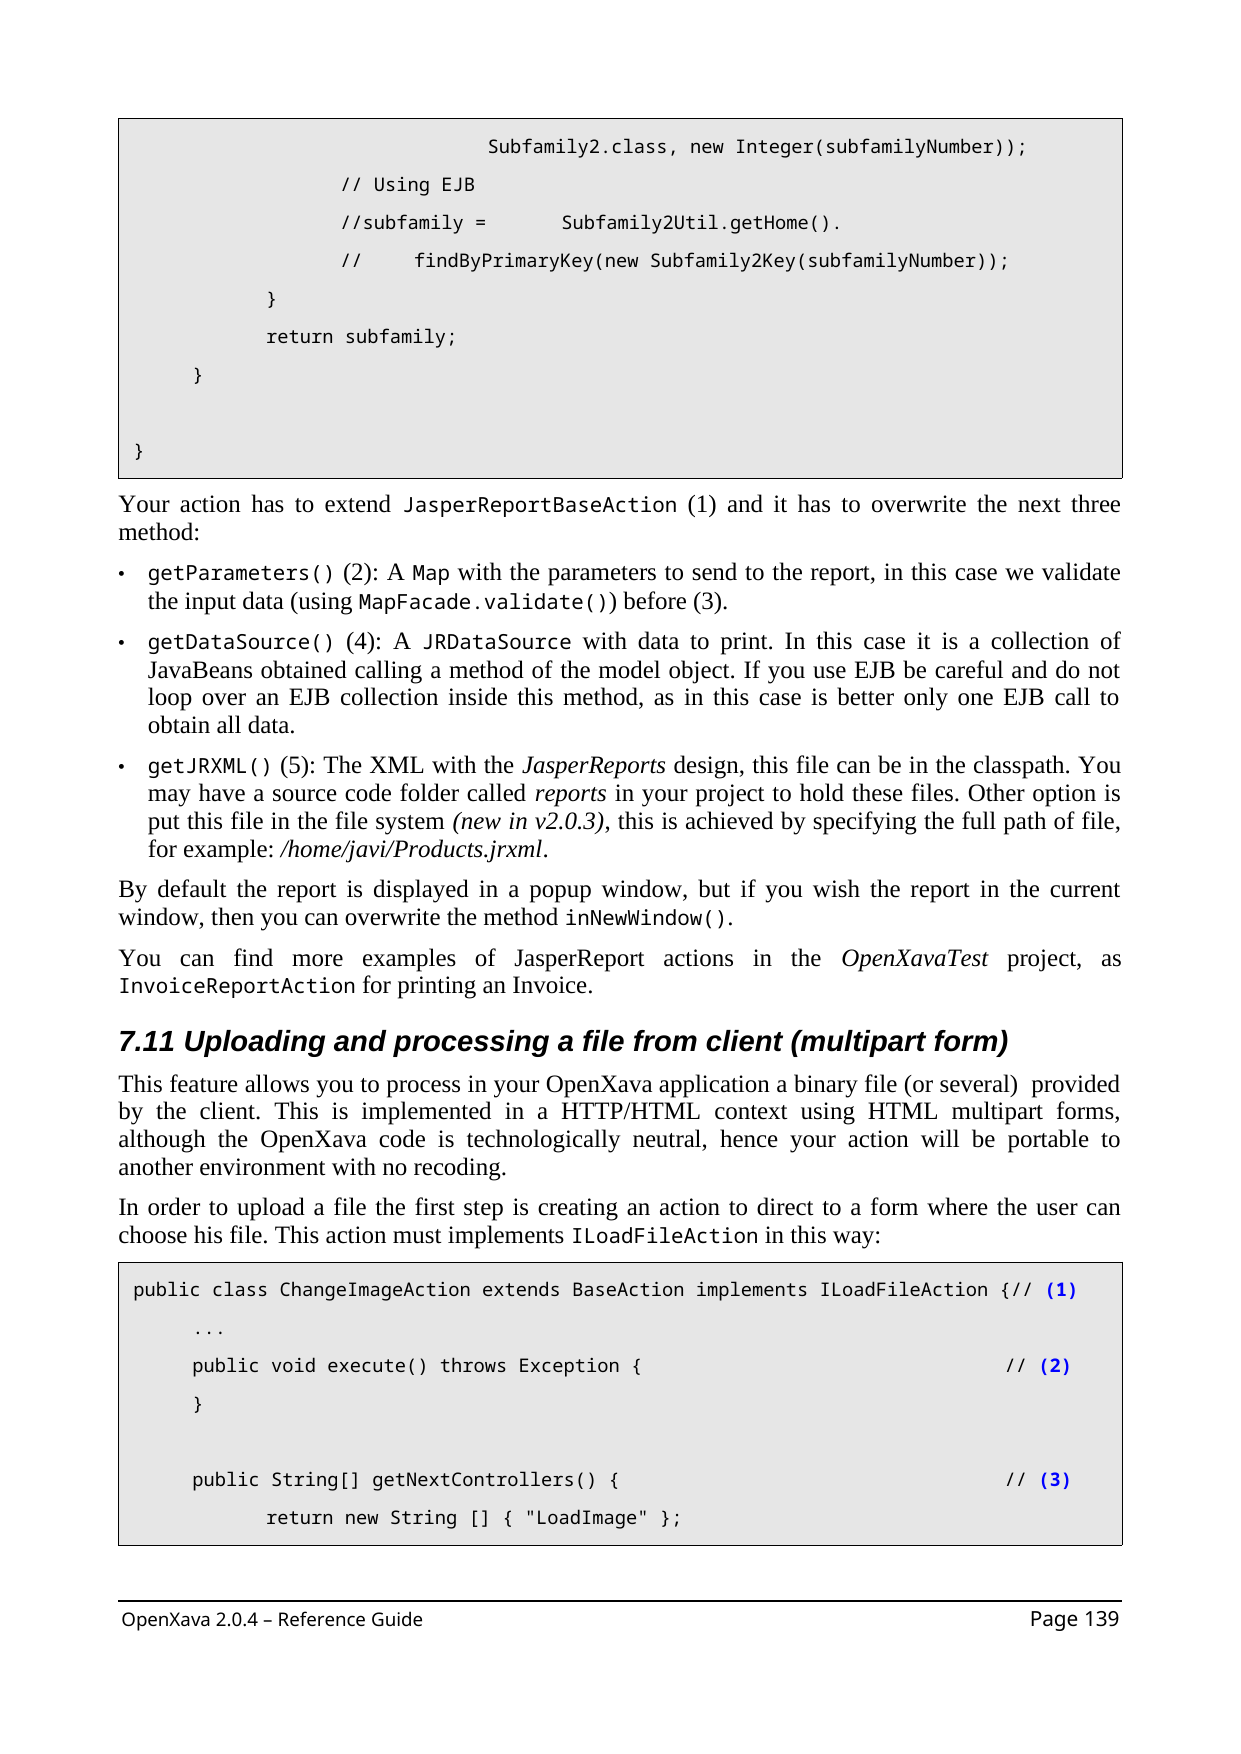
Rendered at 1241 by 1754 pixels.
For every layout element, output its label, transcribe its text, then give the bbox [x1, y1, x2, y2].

text public void execute() throws Exception { // (2) [119, 1338, 1122, 1376]
list getJRXML() (5): The XML with the JasperReports design, this file can be in the classpath. You may have a source code folder called reports in your project to hold these files. Other option is put this file in the file system (new in v2.0.3), this is achieved by specifying the full path of file, for example: /home/javi/Products.jrxml. [118, 751, 1122, 863]
list getDataSource() (4): A JRDataSource with data to print. In this case it is a collection of JavaBeans obtained calling a method of the model object. If you use EJB be careful and do not loop over an EJB collection inside this method, as in this case is better only one EJB call to obtain all data. [118, 627, 1122, 739]
text // findByPrimaryKey(new Subfamily2Key(subfamilyNumber)); [119, 232, 1122, 270]
text ... [119, 1299, 1122, 1338]
text You can find more examples of JasperReport actions in the OpenXavaTest project, as InvoiceReportAction for printing an Invoice. [118, 944, 1122, 999]
text By default the report is displayed in a popup window, but if you wish the report in the current window, then you can overwrite the method inNewWindow(). [118, 875, 1122, 931]
text public String[] getNextControllers() { // (3) [119, 1452, 1122, 1490]
text This feature allows you to process in your OpenXava application a binary file (or several) provided by the client. This is implemented in a HTTP/HTML context using HTML multipart forms, although the OpenXava code is technologically neutral, hence your action will be portable to another environment with no recoding. [118, 1070, 1122, 1181]
text //subfamily = Subfamily2Util.getHome(). [119, 194, 1122, 232]
text } [119, 346, 1122, 384]
text return new String [] { "LoadImage" }; [119, 1490, 1122, 1545]
text // Using EJB [119, 156, 1122, 194]
list getParameters() (2): A Map with the parameters to send to the report, in this case we validate the input data (using MapFacade.validate()) before (3). [118, 558, 1122, 615]
text } [119, 422, 1122, 478]
subtitle Uploading and processing a file from client (multipart form) [118, 1024, 1122, 1057]
text public class ChangeImageAction extends BaseAction implements ILoadFileAction {// (1) [119, 1263, 1122, 1299]
text return subfamily; [119, 308, 1122, 346]
text Subfamily2.class, new Integer(subfamilyNumber)); [119, 119, 1122, 156]
text } [119, 270, 1122, 308]
text } [119, 1376, 1122, 1414]
text In order to upload a file the first step is creating an action to direct to a form where the user can choose his file. This action must implements ILoadFileAction in this way: [118, 1193, 1122, 1249]
text Your action has to extend JasperReportBaseAction (1) and it has to overwrite the next three method: [118, 490, 1122, 546]
